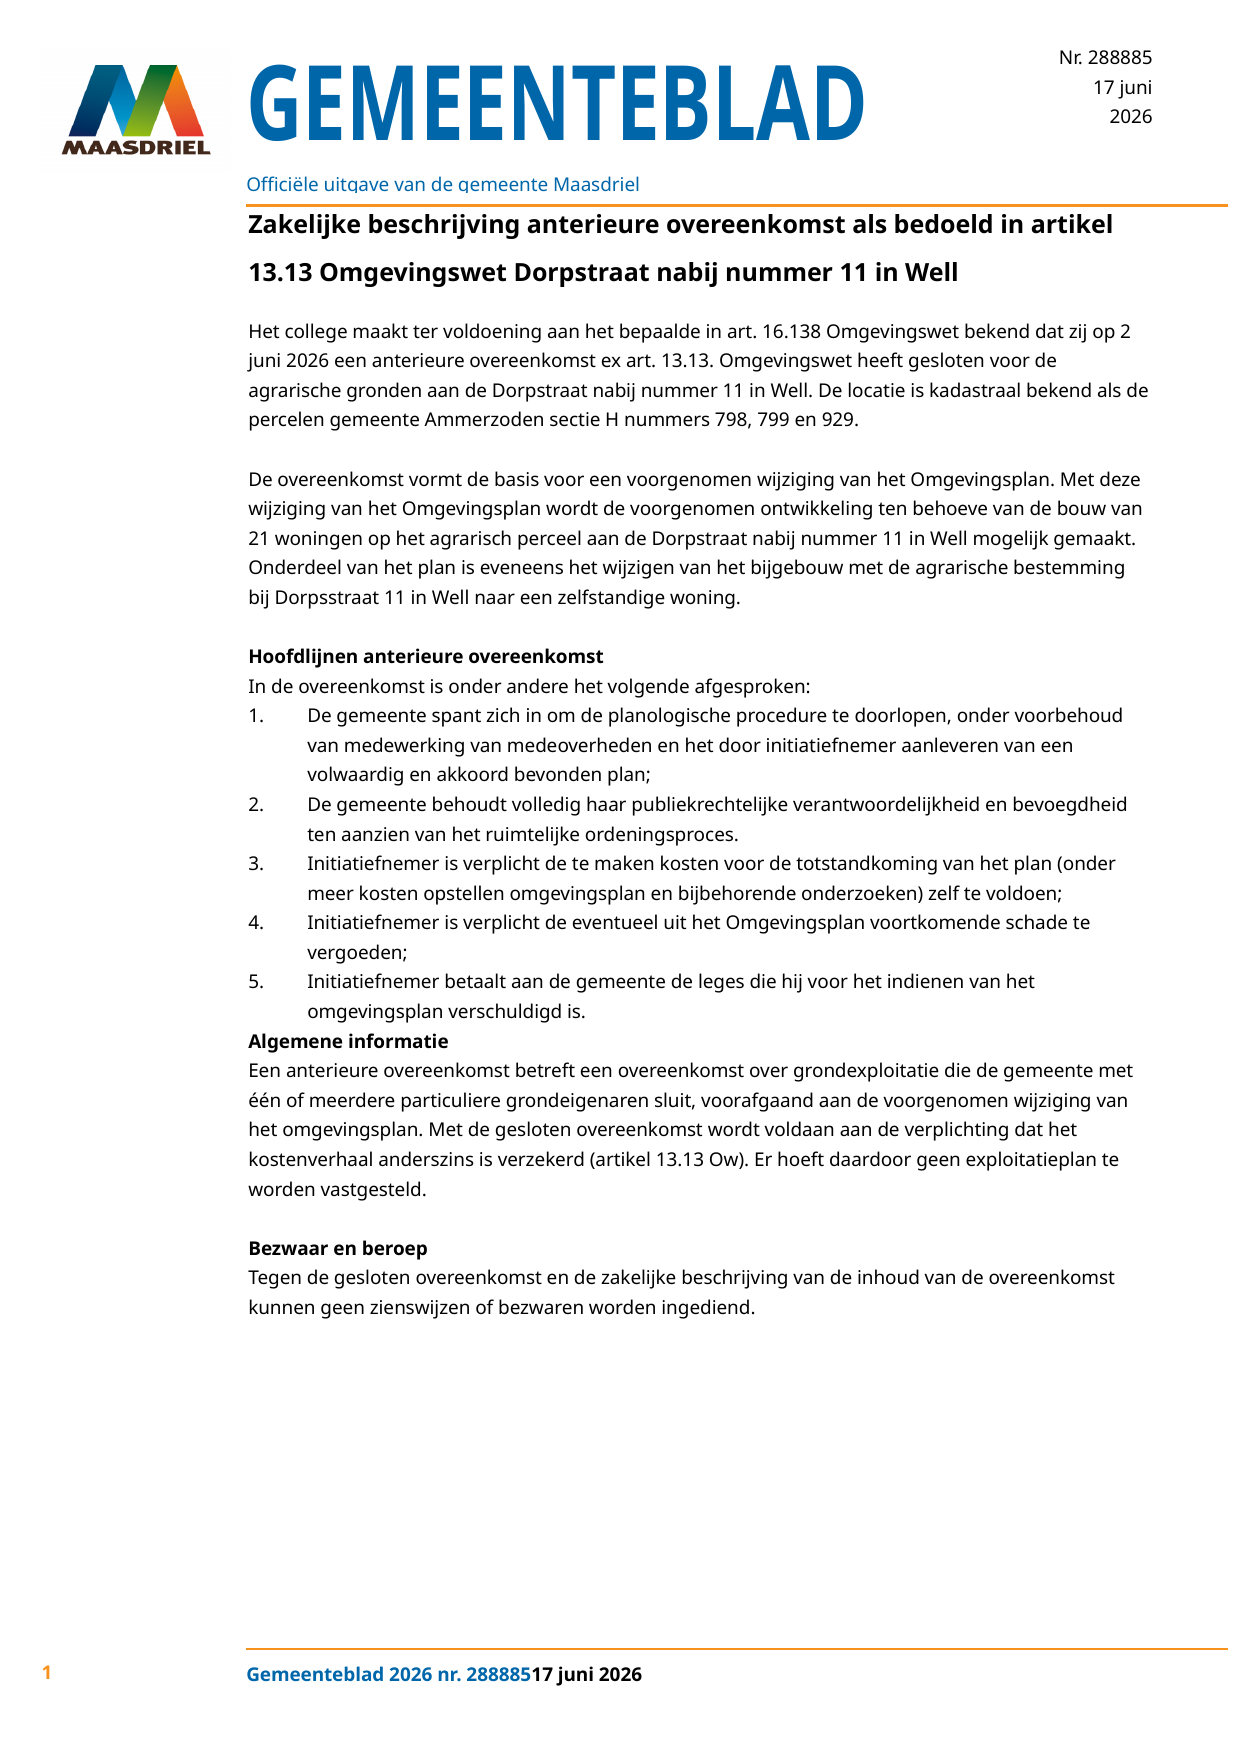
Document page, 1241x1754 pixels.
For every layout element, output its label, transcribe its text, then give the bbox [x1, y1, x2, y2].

text Zakelijke beschrijving anterieure overeenkomst als bedoeld in artikel 13.13 Omgevingswet Dorpstraat nabij nummer 11 in Well [248, 207, 1152, 288]
picture [41, 47, 231, 172]
text De overeenkomst vormt de basis voor een voorgenomen wijziging van het Omgevingsplan. Met deze wijziging van het Omgevingsplan wordt de voorgenomen ontwikkeling ten behoeve van de bouw van 21 woningen op het agrarisch perceel aan de Dorpstraat nabij nummer 11 in Well mogelijk gemaakt. Onderdeel van het plan is eveneens het wijzigen van het bijgebouw met de agrarische bestemming bij Dorpsstraat 11 in Well naar een zelfstandige woning. [248, 466, 1152, 610]
text Het college maakt ter voldoening aan het bepaalde in art. 16.138 Omgevingswet bekend dat zij op 2 juni 2026 een anterieure overeenkomst ex art. 13.13. Omgevingswet heeft gesloten voor de agrarische gronden aan de Dorpstraat nabij nummer 11 in Well. De locatie is kadastraal bekend als de percelen gemeente Ammerzoden sectie H nummers 798, 799 en 929. [248, 318, 1152, 432]
text Algemene informatie [248, 1028, 1152, 1054]
list Initiatiefnemer is verplicht de te maken kosten voor de totstandkoming van het plan (onder meer kosten opstellen omgevingsplan en bijbehorende onderzoeken) zelf te voldoen; [248, 850, 1152, 906]
text Een anterieure overeenkomst betreft een overeenkomst over grondexploitatie die de gemeente met één of meerdere particuliere grondeigenaren sluit, voorafgaand aan de voorgenomen wijziging van het omgevingsplan. Met de gesloten overeenkomst wordt voldaan aan de verplichting dat het kostenverhaal anderszins is verzekerd (artikel 13.13 Ow). Er hoeft daardoor geen exploitatieplan te worden vastgesteld. [248, 1057, 1152, 1202]
list Initiatiefnemer is verplicht de eventueel uit het Omgevingsplan voortkomende schade te vergoeden; [248, 909, 1152, 965]
text Bezwaar en beroep [248, 1235, 1152, 1261]
text In de overeenkomst is onder andere het volgende afgesproken: [248, 673, 1152, 699]
list Initiatiefnemer betaalt aan de gemeente de leges die hij voor het indienen van het omgevingsplan verschuldigd is. [248, 969, 1152, 1024]
text Hoofdlijnen anterieure overeenkomst [248, 643, 1152, 669]
list De gemeente spant zich in om de planologische procedure te doorlopen, onder voorbehoud van medewerking van medeoverheden en het door initiatiefnemer aanleveren van een volwaardig en akkoord bevonden plan; [248, 702, 1152, 787]
text Tegen de gesloten overeenkomst en de zakelijke beschrijving van de inhoud van de overeenkomst kunnen geen zienswijzen of bezwaren worden ingediend. [248, 1264, 1152, 1320]
list De gemeente behoudt volledig haar publiekrechtelijke verantwoordelijkheid en bevoegdheid ten aanzien van het ruimtelijke ordeningsproces. [248, 791, 1152, 847]
